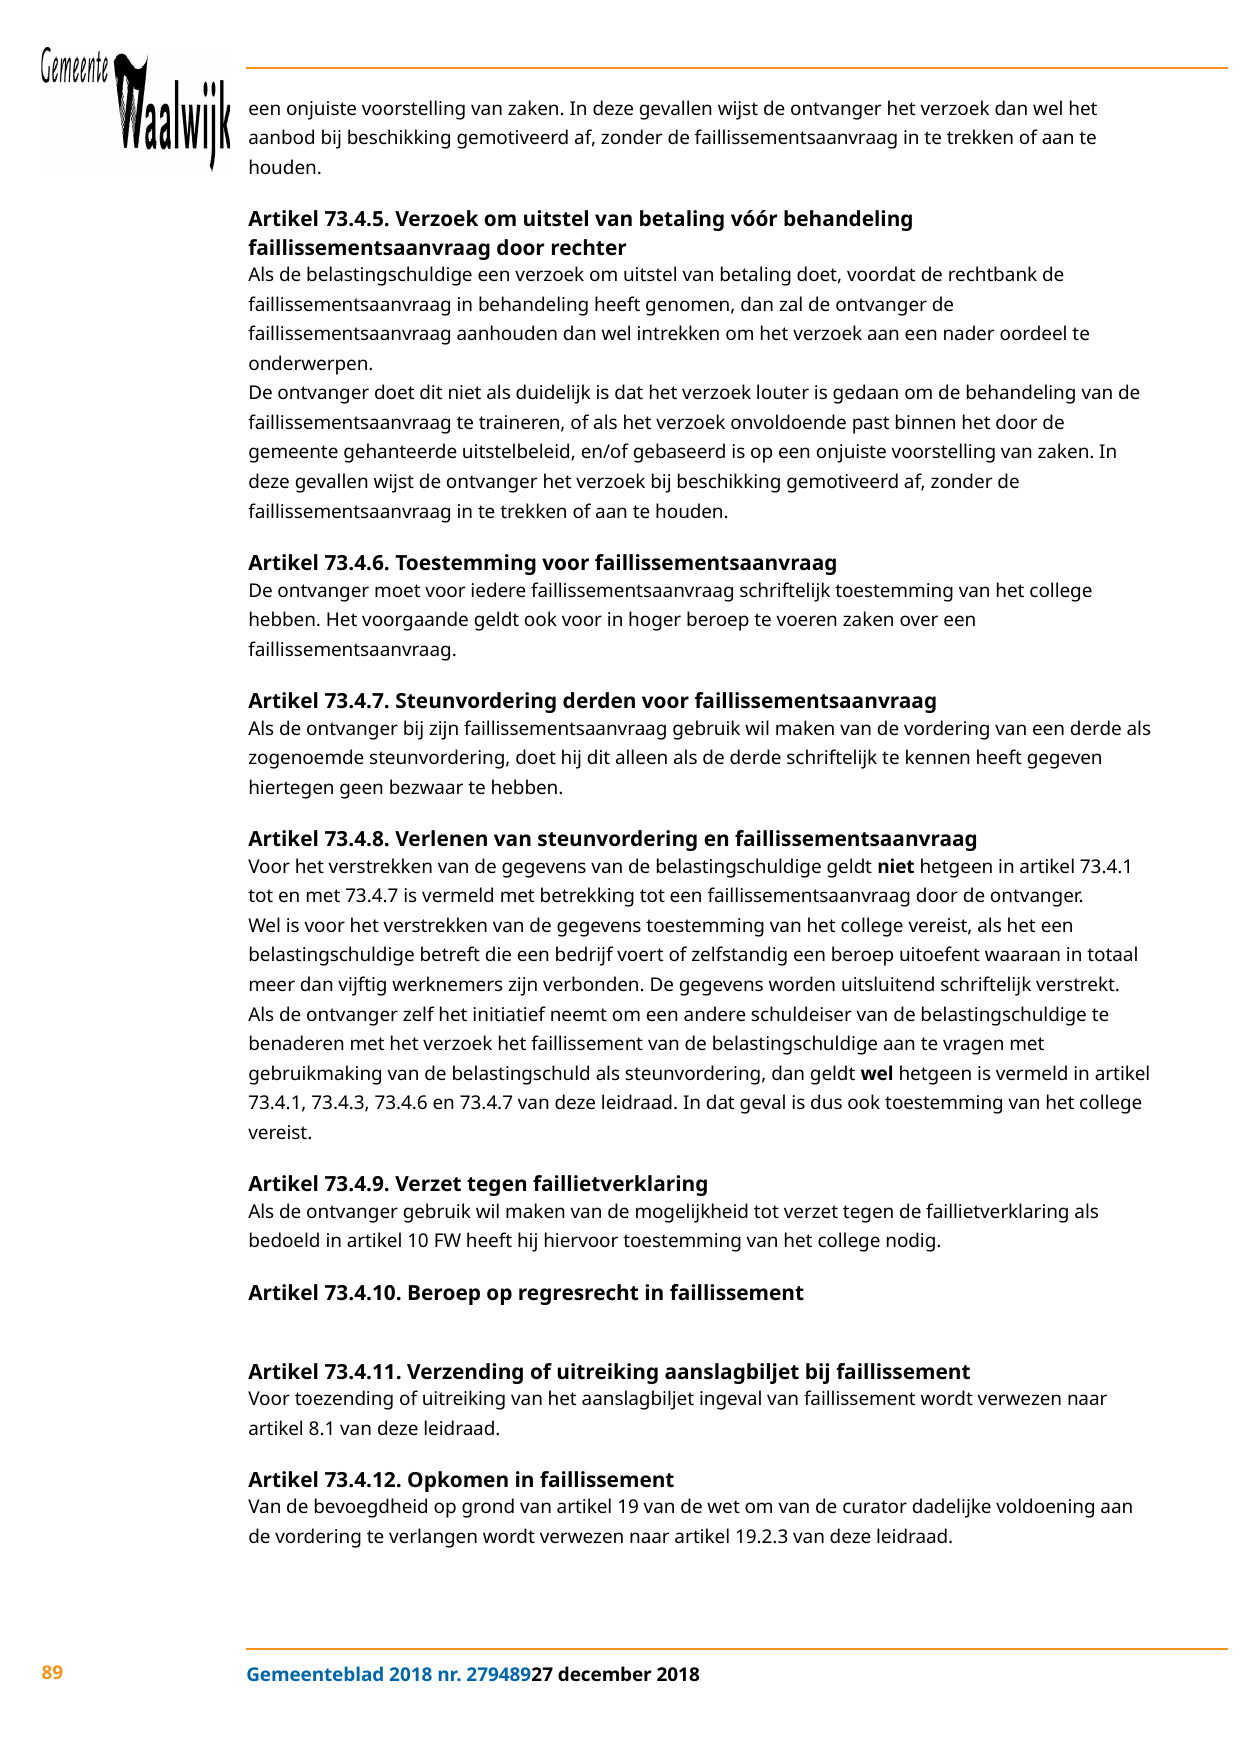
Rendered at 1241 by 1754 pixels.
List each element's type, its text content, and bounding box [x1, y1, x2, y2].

text Als de ontvanger bij zijn faillissementsaanvraag gebruik wil maken van de vordering van een derde als zogenoemde steunvordering, doet hij dit alleen als de derde schriftelijk te kennen heeft gegeven hiertegen geen bezwaar te hebben. [248, 715, 1152, 800]
text Voor het verstrekken van de gegevens van de belastingschuldige geldt niet hetgeen in artikel 73.4.1 tot en met 73.4.7 is vermeld met betrekking tot een faillissementsaanvraag door de ontvanger. [248, 853, 1152, 908]
text Artikel 73.4.12. Opkomen in faillissement [248, 1465, 1152, 1494]
text een onjuiste voorstelling van zaken. In deze gevallen wijst de ontvanger het verzoek dan wel het aanbod bij beschikking gemotiveerd af, zonder de faillissementsaanvraag in te trekken of aan te houden. [248, 95, 1152, 180]
text Als de ontvanger gebruik wil maken van de mogelijkheid tot verzet tegen de faillietverklaring als bedoeld in artikel 10 FW heeft hij hiervoor toestemming van het college nodig. [248, 1198, 1152, 1253]
text Voor toezending of uitreiking van het aanslagbiljet ingeval van faillissement wordt verwezen naar artikel 8.1 van deze leidraad. [248, 1385, 1152, 1441]
picture [41, 47, 231, 172]
text Artikel 73.4.7. Steunvordering derden voor faillissementsaanvraag [248, 686, 1152, 715]
text Artikel 73.4.5. Verzoek om uitstel van betaling vóór behandeling faillissementsaanvraag door rechter [248, 204, 1152, 261]
text Artikel 73.4.8. Verlenen van steunvordering en faillissementsaanvraag [248, 824, 1152, 853]
text De ontvanger moet voor iedere faillissementsaanvraag schriftelijk toestemming van het college hebben. Het voorgaande geldt ook voor in hoger beroep te voeren zaken over een faillissementsaanvraag. [248, 577, 1152, 662]
text Artikel 73.4.9. Verzet tegen faillietverklaring [248, 1169, 1152, 1198]
text De ontvanger doet dit niet als duidelijk is dat het verzoek louter is gedaan om de behandeling van de faillissementsaanvraag te traineren, of als het verzoek onvoldoende past binnen het door de gemeente gehanteerde uitstelbeleid, en/of gebaseerd is op een onjuiste voorstelling van zaken. In deze gevallen wijst de ontvanger het verzoek bij beschikking gemotiveerd af, zonder de faillissementsaanvraag in te trekken of aan te houden. [248, 379, 1152, 524]
text Wel is voor het verstrekken van de gegevens toestemming van het college vereist, als het een belastingschuldige betreft die een bedrijf voert of zelfstandig een beroep uitoefent waaraan in totaal meer dan vijftig werknemers zijn verbonden. De gegevens worden uitsluitend schriftelijk verstrekt. [248, 912, 1152, 997]
text Van de bevoegdheid op grond van artikel 19 van de wet om van de curator dadelijke voldoening aan de vordering te verlangen wordt verwezen naar artikel 19.2.3 van deze leidraad. [248, 1494, 1152, 1549]
text Artikel 73.4.6. Toestemming voor faillissementsaanvraag [248, 548, 1152, 577]
text Artikel 73.4.11. Verzending of uitreiking aanslagbiljet bij faillissement [248, 1357, 1152, 1385]
text Artikel 73.4.10. Beroep op regresrecht in faillissement [248, 1278, 1152, 1306]
text Als de ontvanger zelf het initiatief neemt om een andere schuldeiser van de belastingschuldige te benaderen met het verzoek het faillissement van de belastingschuldige aan te vragen met gebruikmaking van de belastingschuld als steunvordering, dan geldt wel hetgeen is vermeld in artikel 73.4.1, 73.4.3, 73.4.6 en 73.4.7 van deze leidraad. In dat geval is dus ook toestemming van het college vereist. [248, 1001, 1152, 1145]
text Als de belastingschuldige een verzoek om uitstel van betaling doet, voordat de rechtbank de faillissementsaanvraag in behandeling heeft genomen, dan zal de ontvanger de faillissementsaanvraag aanhouden dan wel intrekken om het verzoek aan een nader oordeel te onderwerpen. [248, 261, 1152, 376]
